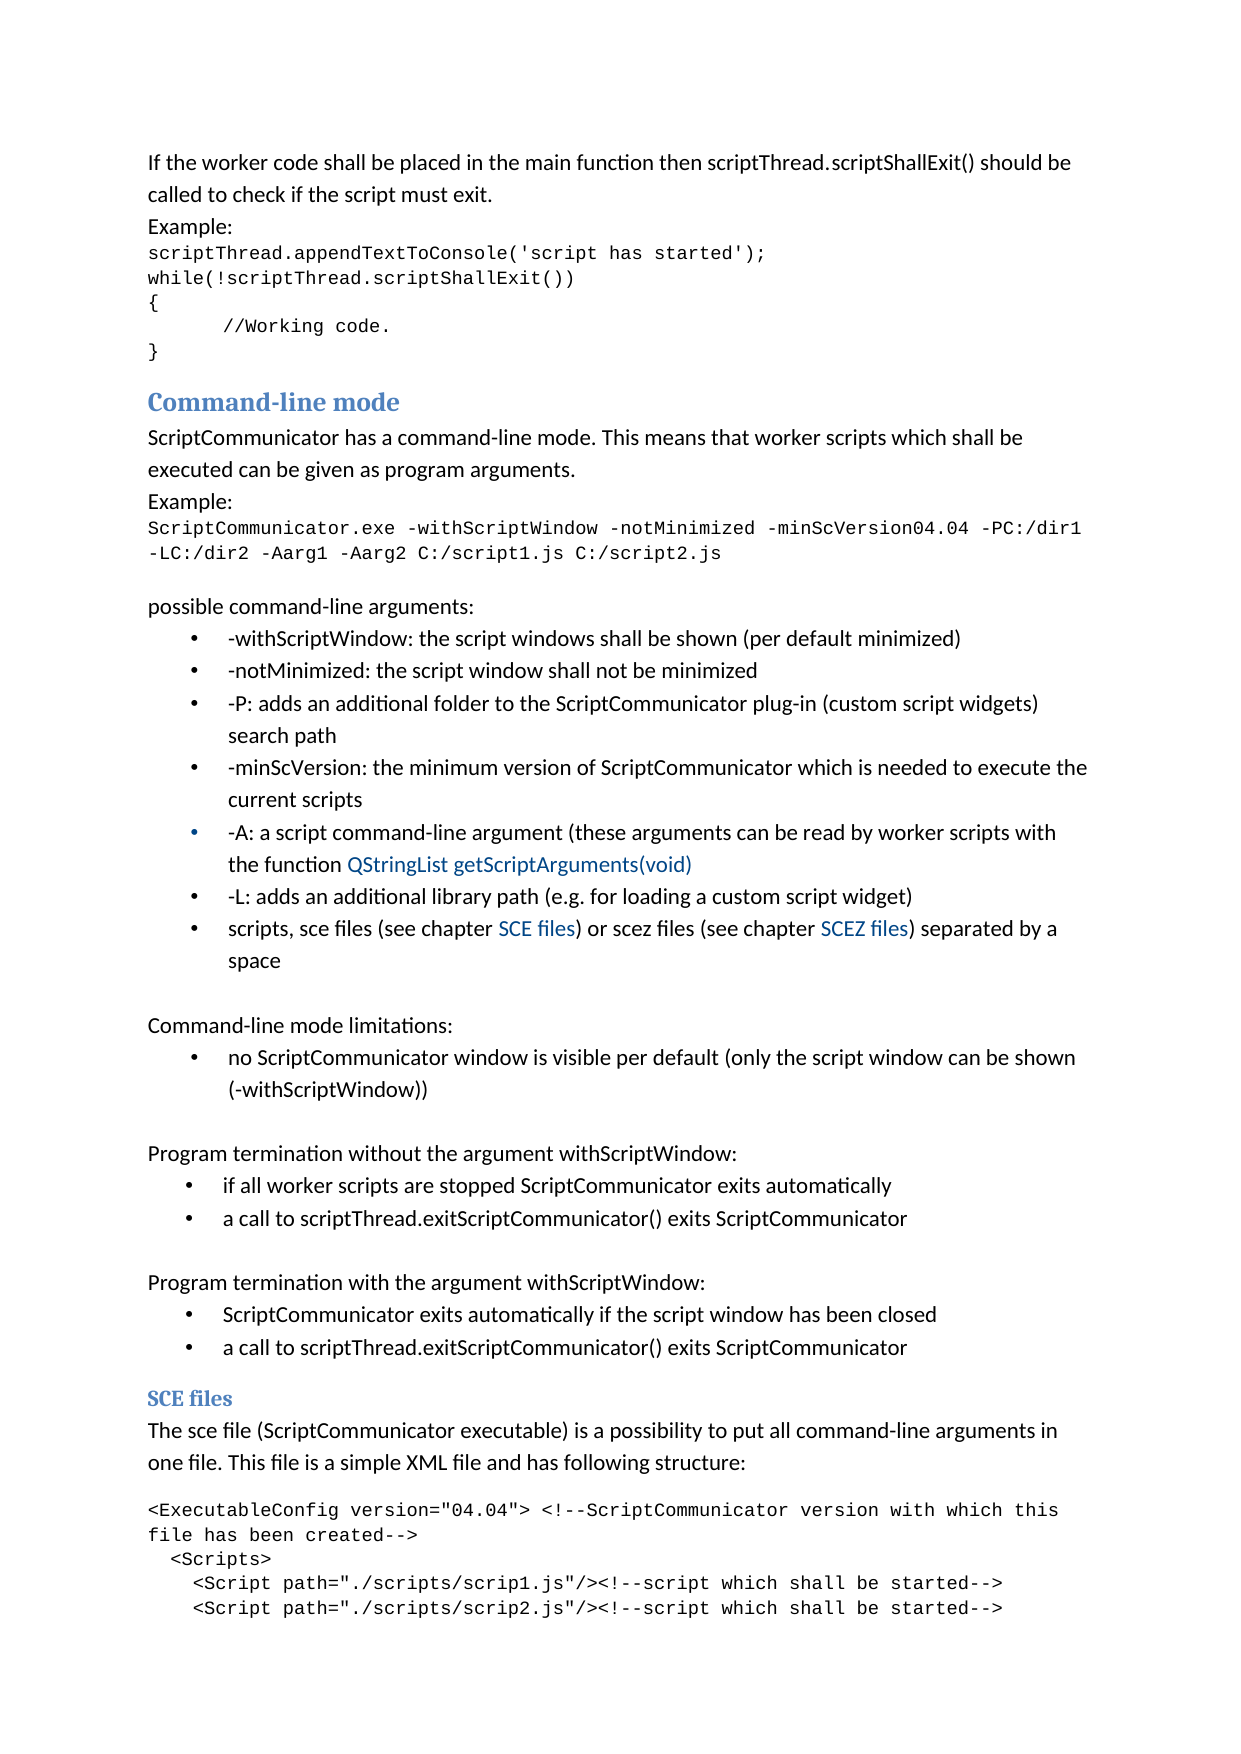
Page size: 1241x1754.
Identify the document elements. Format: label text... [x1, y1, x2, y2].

text ScriptCommunicator.exe -withScriptWindow -notMinimized -minScVersion04.04 -PC:/dir1 -LC:/dir2 -Aarg1 -Aarg2 C:/script1.js C:/script2.js [148, 519, 1093, 565]
list -L: adds an additional library path (e.g. for loading a custom script widget) [190, 882, 1093, 910]
list -withScriptWindow: the script windows shall be shown (per default minimized) [190, 624, 1093, 652]
text ScriptCommunicator has a command-line mode. This means that worker scripts which shall be executed can be given as program arguments. [148, 423, 1093, 483]
text The sce file (ScriptCommunicator executable) is a possibility to put all command-line arguments in one file. This file is a simple XML file and has following structure: [148, 1416, 1093, 1476]
subtitle Command-line mode [148, 387, 1093, 418]
text <Scripts> [148, 1550, 1093, 1571]
text <ExecutableConfig version="04.04"> <!--ScriptCommunicator version with which this file has been created--> [148, 1501, 1093, 1547]
text <Script path="./scripts/scrip1.js"/><!--script which shall be started--> [148, 1574, 1093, 1595]
text Example: [148, 487, 1093, 515]
text Example: [148, 212, 1093, 240]
list a call to scriptThread.exitScriptCommunicator() exits ScriptCommunicator [185, 1333, 1093, 1361]
text Program termination without the argument withScriptWindow: [148, 1139, 1093, 1167]
list -notMinimized: the script window shall not be minimized [190, 657, 1093, 685]
text If the worker code shall be placed in the main function then scriptThread.scriptShallExit() should be called to check if the script must exit. [148, 148, 1093, 208]
list if all worker scripts are stopped ScriptCommunicator exits automatically [185, 1172, 1093, 1200]
list no ScriptCommunicator window is visible per default (only the script window can be shown (-withScriptWindow)) [190, 1043, 1093, 1103]
list scripts, sce files (see chapter SCE files) or scez files (see chapter SCEZ files) separated by a space [190, 914, 1093, 974]
list a call to scriptThread.exitScriptCommunicator() exits ScriptCommunicator [185, 1204, 1093, 1232]
subtitle SCE files [148, 1386, 1093, 1412]
text Program termination with the argument withScriptWindow: [148, 1268, 1093, 1296]
list -minScVersion: the minimum version of ScriptCommunicator which is needed to execute the current scripts [190, 753, 1093, 813]
list -P: adds an additional folder to the ScriptCommunicator plug-in (custom script widgets) search path [190, 689, 1093, 749]
list -A: a script command-line argument (these arguments can be read by worker scripts with the function QStringList getScriptArguments(void) [190, 818, 1093, 878]
list ScriptCommunicator exits automatically if the script window has been closed [185, 1300, 1093, 1328]
text possible command-line arguments: [148, 592, 1093, 620]
text <Script path="./scripts/scrip2.js"/><!--script which shall be started--> [148, 1598, 1093, 1620]
text scriptThread.appendTextToConsole('script has started'); [148, 244, 1093, 265]
text //Working code. [148, 317, 1093, 338]
text while(!scriptThread.scriptShallExit()) [148, 268, 1093, 290]
text { [148, 293, 1093, 314]
text } [148, 342, 1093, 363]
text Command-line mode limitations: [148, 1011, 1093, 1039]
